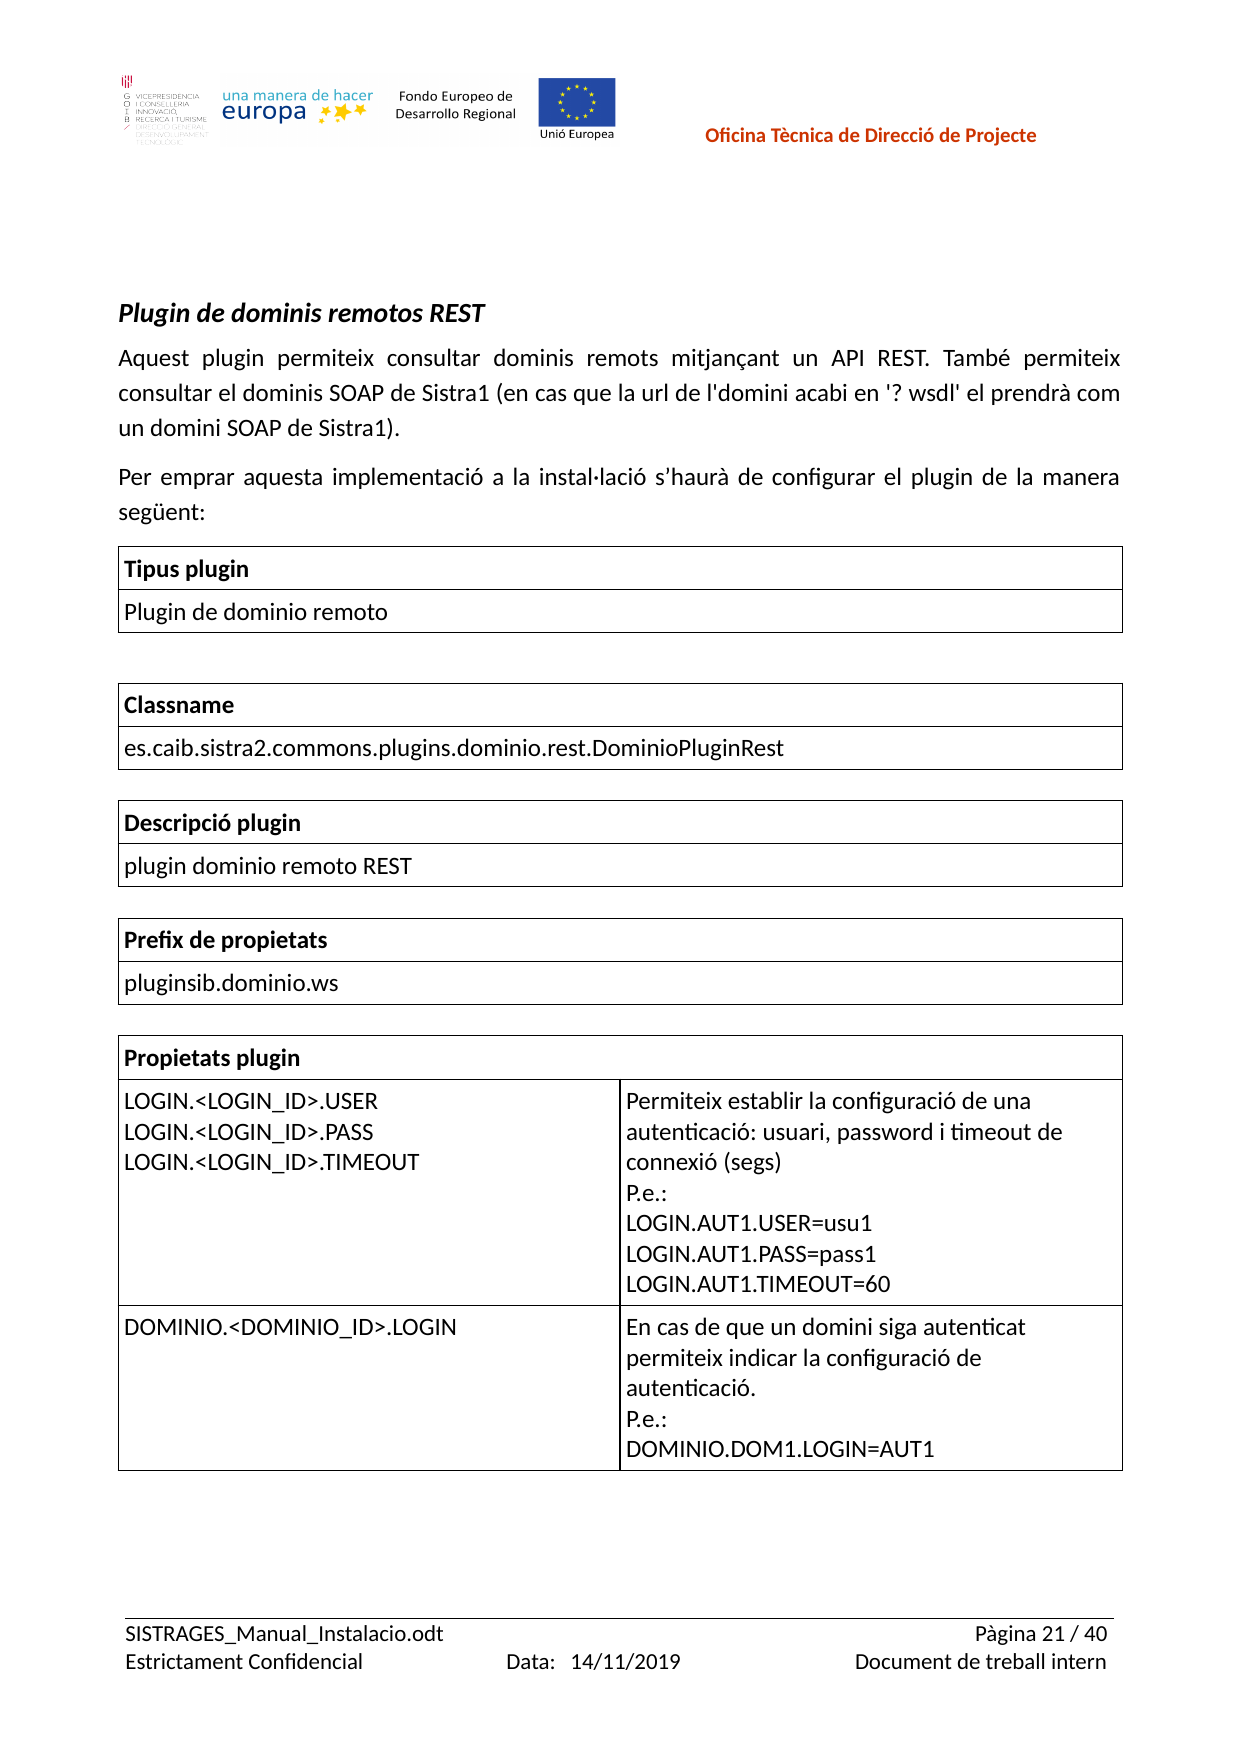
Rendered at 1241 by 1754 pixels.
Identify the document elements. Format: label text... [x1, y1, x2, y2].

table_header Prefix de propietats [119, 919, 1122, 961]
table_header Propietats plugin [119, 1036, 1122, 1078]
subtitle Plugin de dominis remotos REST [118, 295, 1122, 329]
table_header Classname [119, 684, 1122, 726]
table_header Descripció plugin [119, 801, 1122, 843]
table_cell Plugin de dominio remoto [119, 590, 1122, 632]
table_cell En cas de que un domini siga autenticat permiteix indicar la configuració de autenticació. P.e.: DOMINIO.DOM1.LOGIN=AUT1 [621, 1306, 1122, 1470]
table_cell plugin dominio remoto REST [119, 844, 1122, 886]
table_cell Permiteix establir la configuració de una autenticació: usuari, password i timeout de connexió (segs) P.e.: LOGIN.AUT1.USER=usu1 LOGIN.AUT1.PASS=pass1 LOGIN.AUT1.TIMEOUT=60 [621, 1080, 1122, 1304]
table_cell pluginsib.dominio.ws [119, 962, 1122, 1004]
picture [118, 73, 213, 147]
text Per emprar aquesta implementació a la instal·lació s’haurà de configurar el plugin de la manera següent: [118, 461, 1122, 527]
text Aquest plugin permiteix consultar dominis remots mitjançant un API REST. També permiteix consultar el dominis SOAP de Sistra1 (en cas que la url de l'domini acabi en '? wsdl' el prendrà com un domini SOAP de Sistra1). [118, 342, 1122, 442]
table_cell DOMINIO.<DOMINIO_ID>.LOGIN [119, 1306, 619, 1470]
table_cell es.caib.sistra2.commons.plugins.dominio.rest.DominioPluginRest [119, 727, 1122, 769]
table_cell LOGIN.<LOGIN_ID>.USER LOGIN.<LOGIN_ID>.PASS LOGIN.<LOGIN_ID>.TIMEOUT [119, 1080, 619, 1304]
table_header Tipus plugin [119, 547, 1122, 589]
picture [219, 73, 621, 147]
